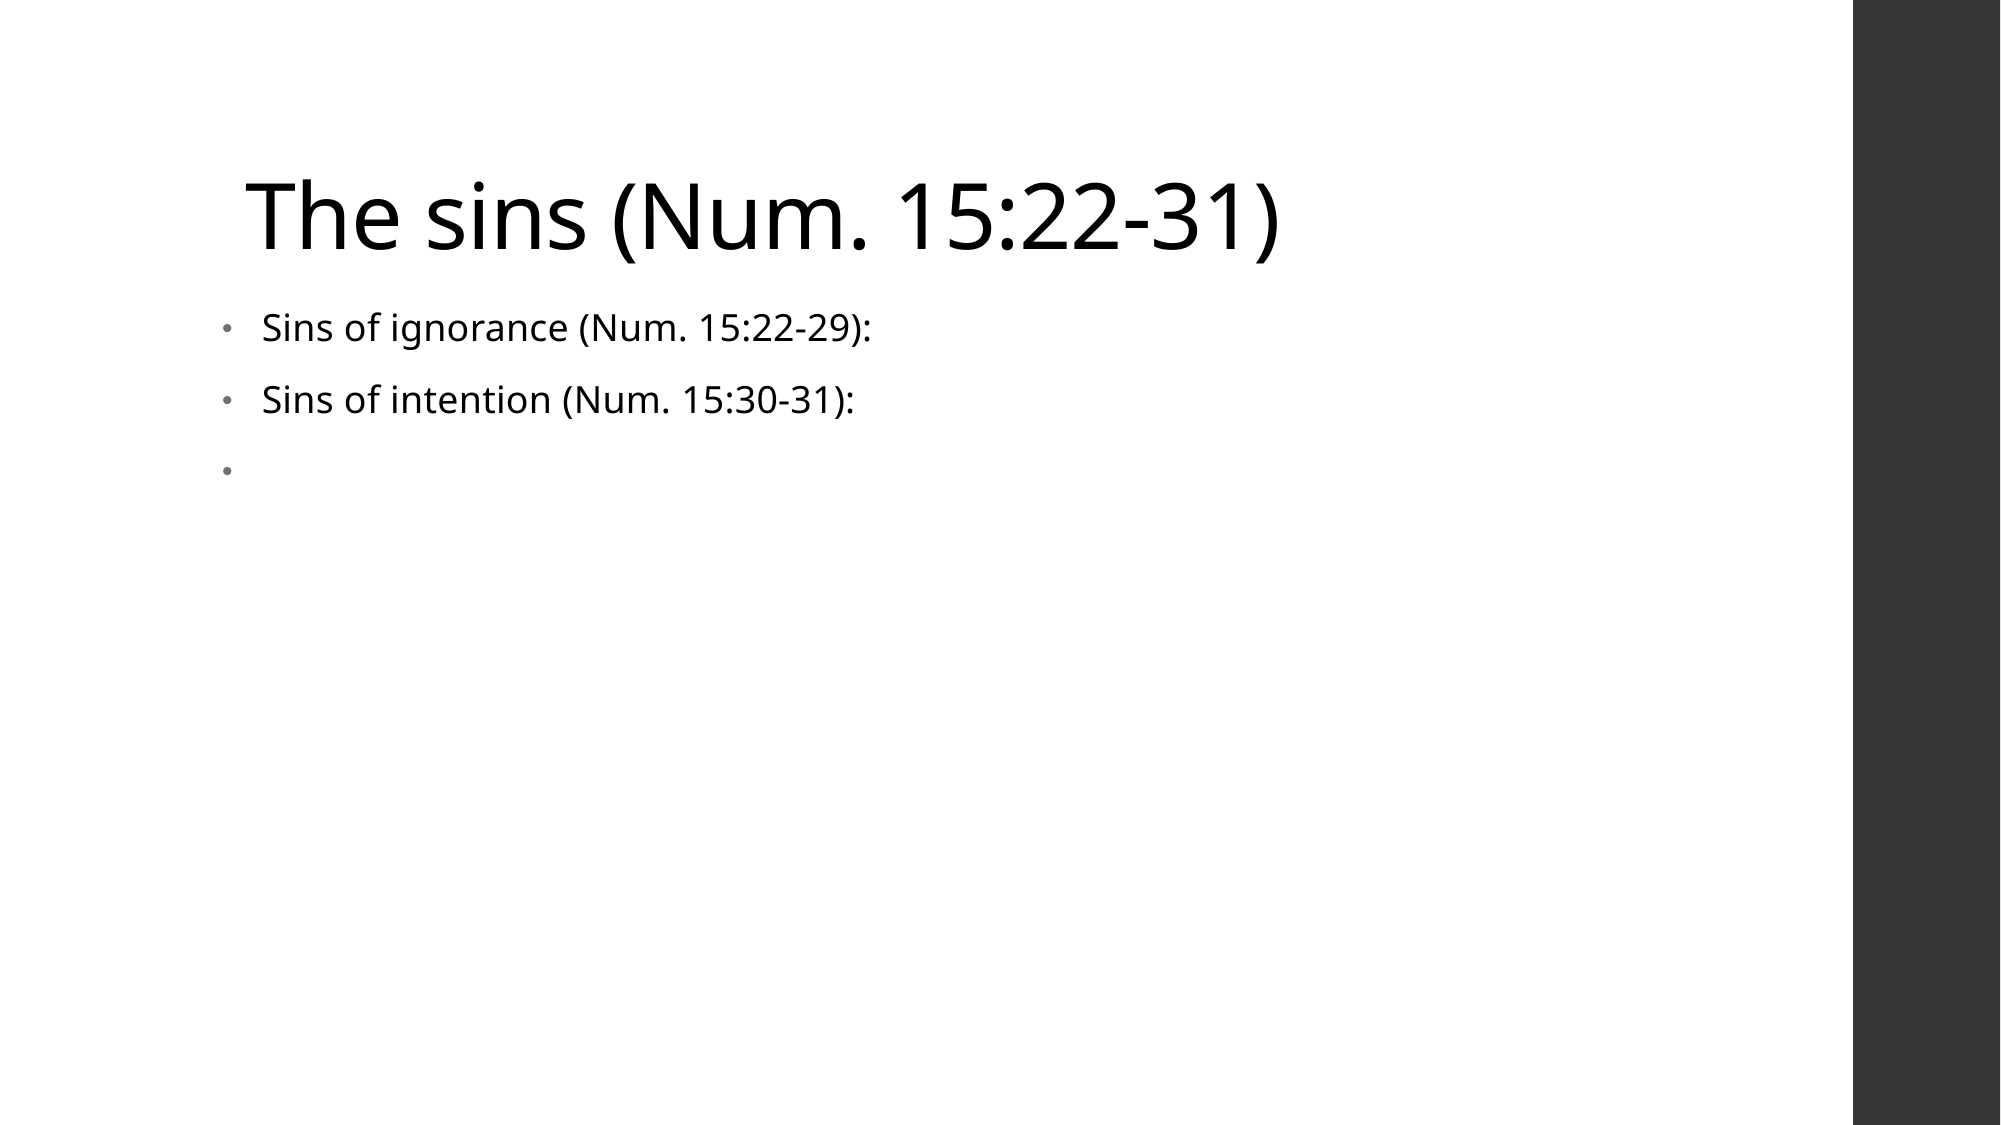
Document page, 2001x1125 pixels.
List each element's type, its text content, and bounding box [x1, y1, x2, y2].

title The sins (Num. 15:22-31) [206, 60, 1797, 278]
list Sins of ignorance (Num. 15:22-29): Sins of intention (Num. 15:30-31): [206, 299, 1617, 1014]
